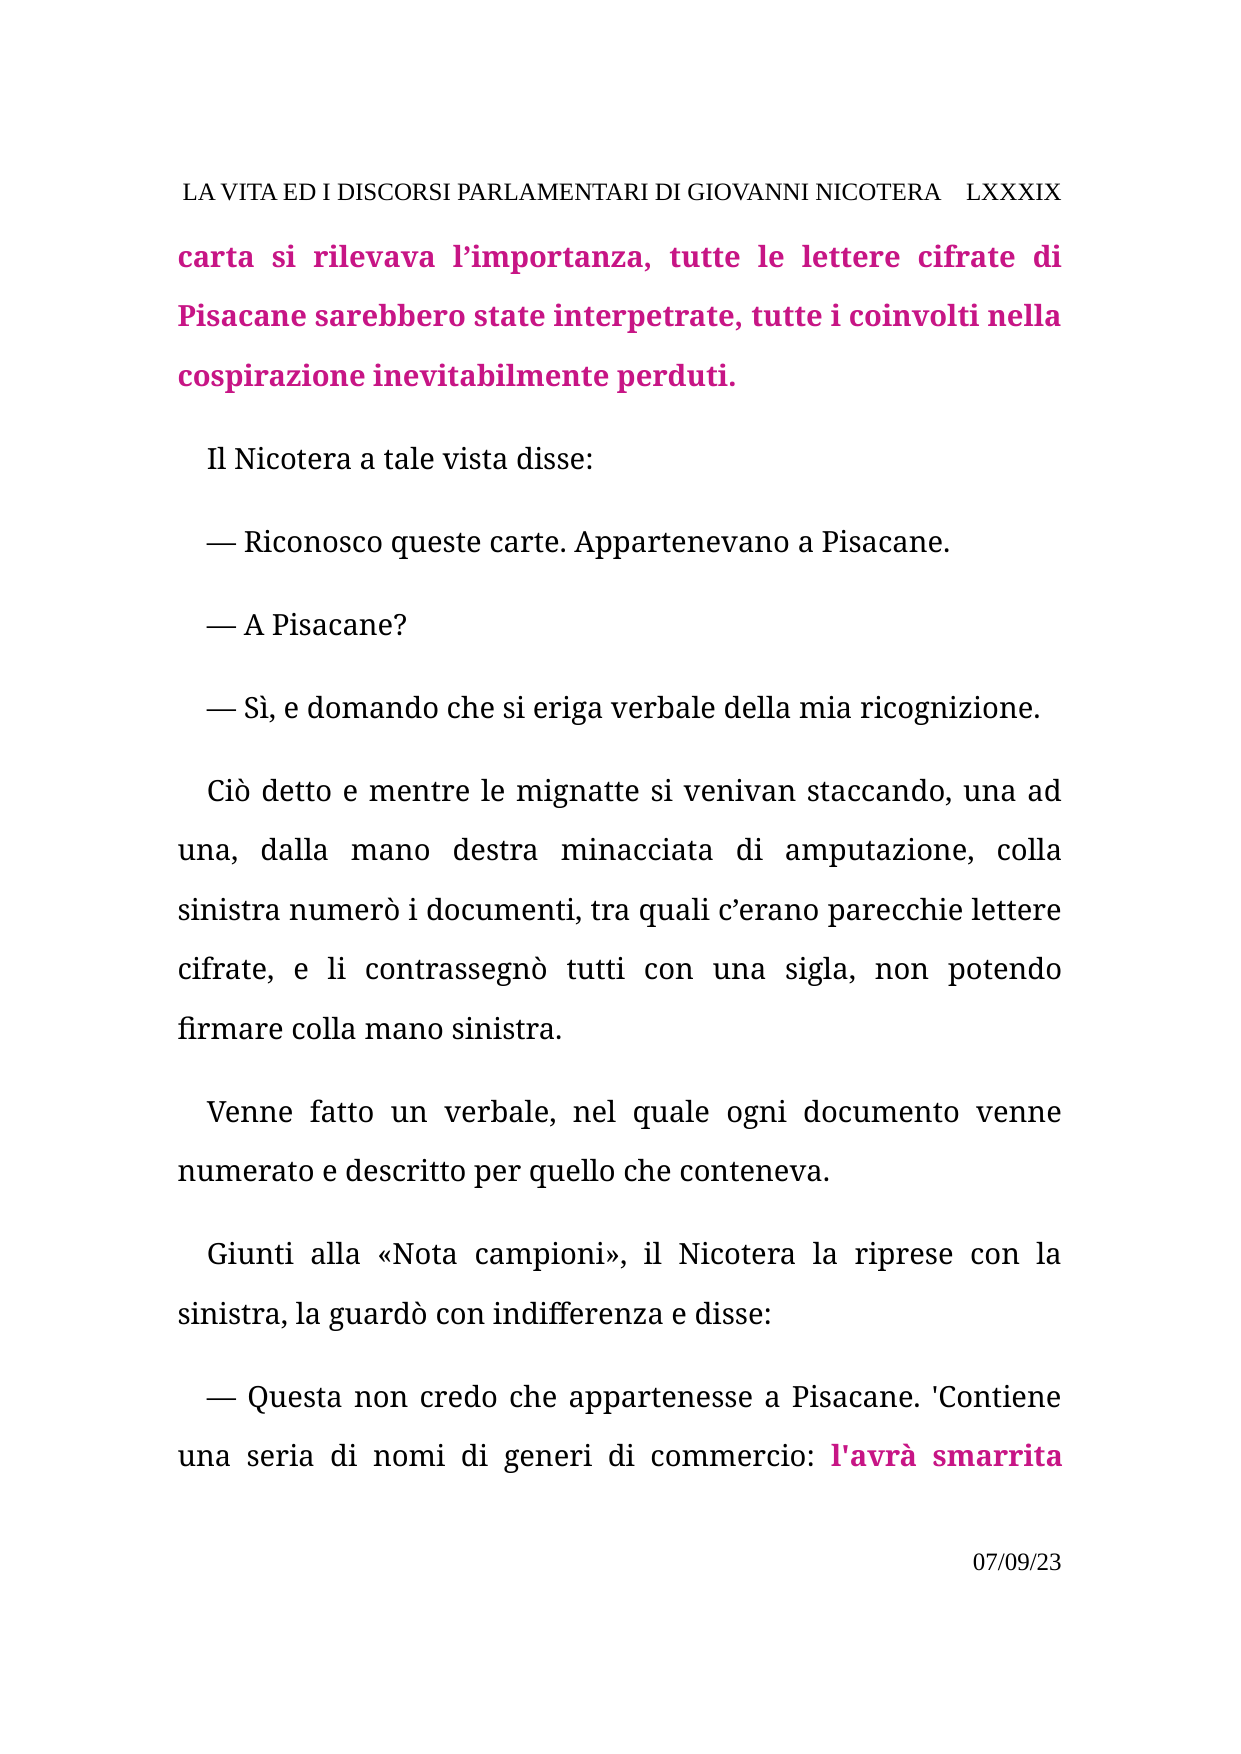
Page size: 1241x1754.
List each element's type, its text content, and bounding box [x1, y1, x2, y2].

text Giunti alla «Nota campioni», il Nicotera la riprese con la sinistra, la guardò con indifferenza e disse: [177, 1234, 1063, 1333]
text Venne fatto un verbale, nel quale ogni documento venne numerato e descritto per quello che conteneva. [177, 1091, 1063, 1190]
text carta si rilevava l’importanza, tutte le lettere cifrate di Pisacane sarebbero state interpetrate, tutte i coinvolti nella cospirazione inevitabilmente perduti. [177, 236, 1063, 395]
text — A Pisacane? [177, 604, 1063, 644]
text — Sì, e domando che si eriga verbale della mia ricognizione. [177, 687, 1063, 727]
text Il Nicotera a tale vista disse: [177, 438, 1063, 478]
text Ciò detto e mentre le mignatte si venivan staccando, una ad una, dalla mano destra minacciata di amputazione, colla sinistra numerò i documenti, tra quali c’erano parecchie lettere cifrate, e li contrassegnò tutti con una sigla, non potendo firmare colla mano sinistra. [177, 770, 1063, 1048]
text — Questa non credo che appartenesse a Pisacane. 'Contiene una seria di nomi di generi di commercio: l'avrà smarrita [177, 1376, 1063, 1475]
text — Riconosco queste carte. Appartenevano a Pisacane. [177, 521, 1063, 561]
